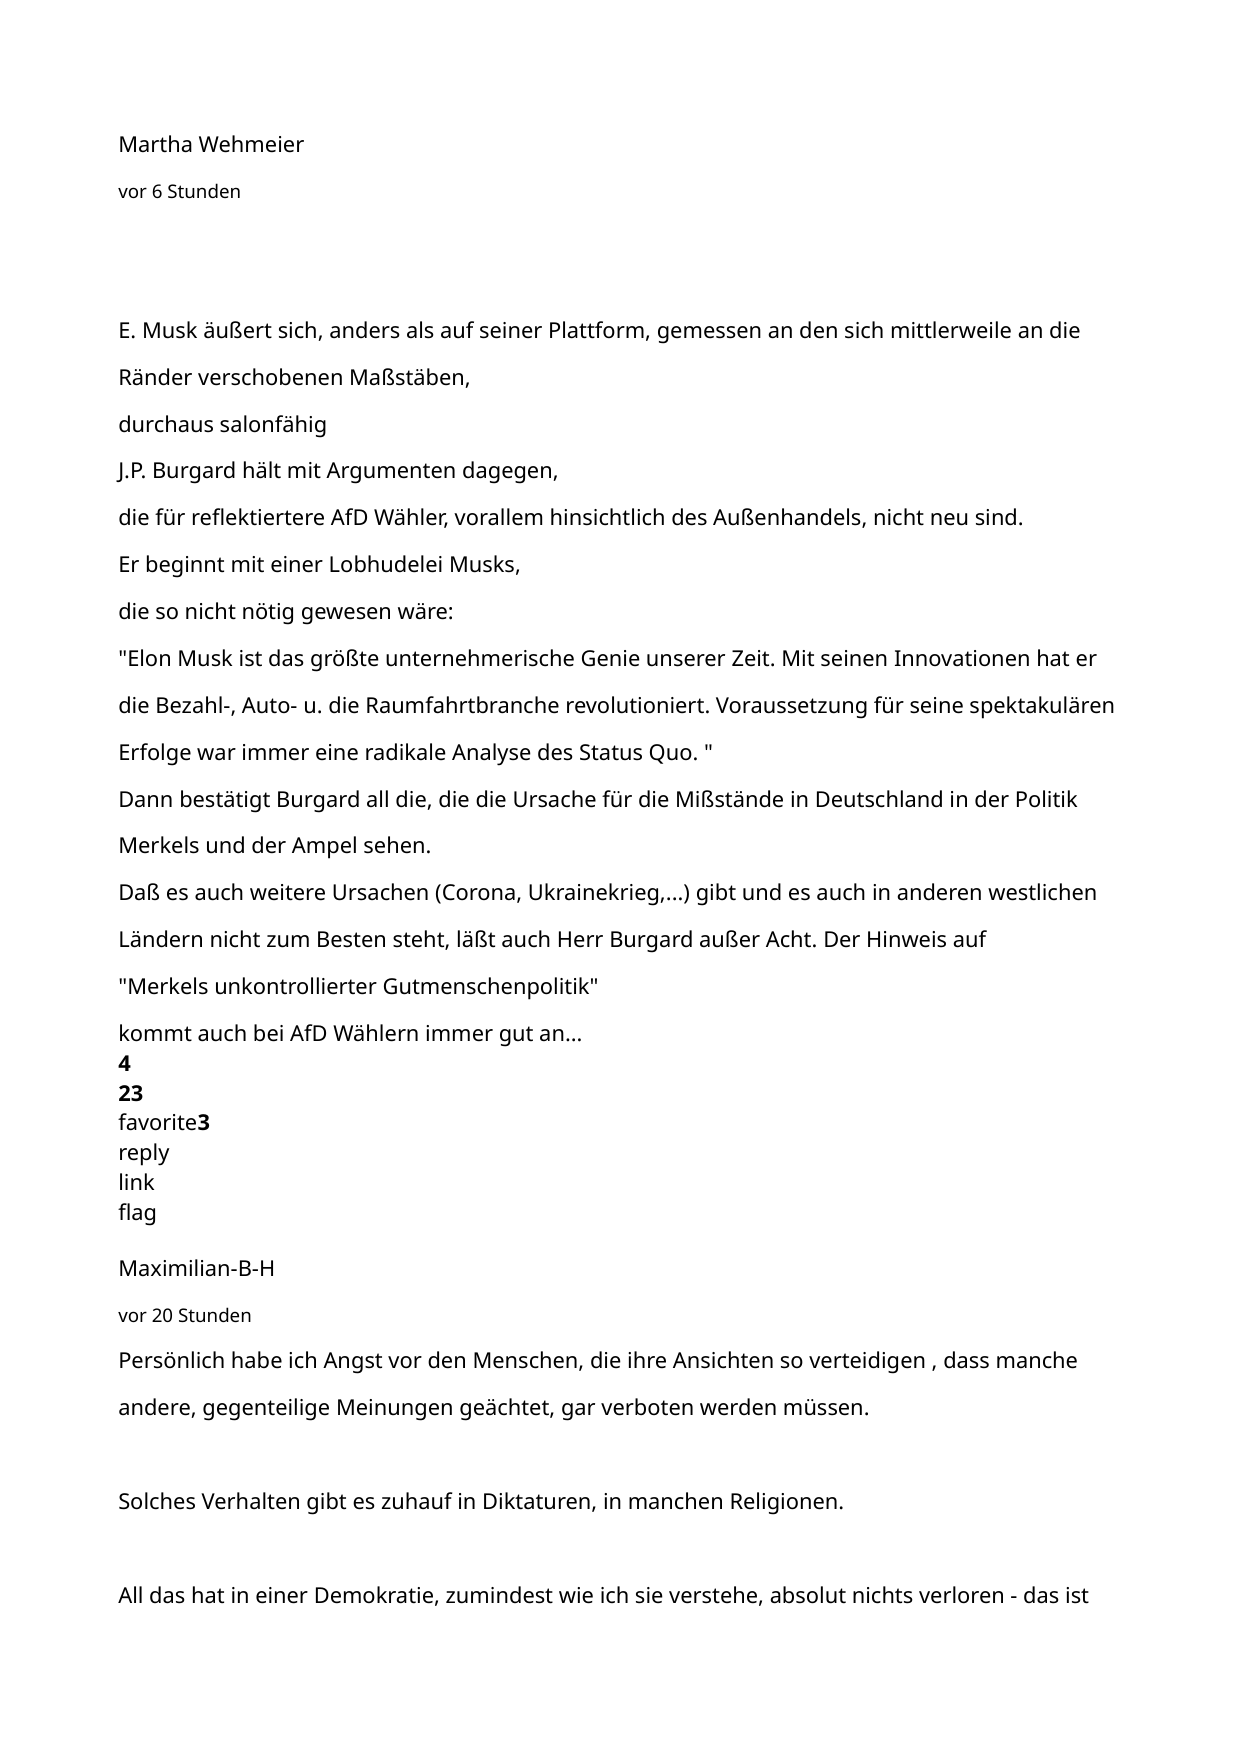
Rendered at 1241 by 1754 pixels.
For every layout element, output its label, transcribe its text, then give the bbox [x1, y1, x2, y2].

text Martha Wehmeier [118, 118, 1114, 159]
text vor 6 Stunden [118, 174, 1122, 204]
text reply [118, 1137, 1122, 1167]
text Maximilian-B-H [118, 1242, 1114, 1283]
text link [118, 1167, 1122, 1197]
text E. Musk äußert sich, anders als auf seiner Plattform, gemessen an den sich mittlerweile an die Ränder verschobenen Maßstäben, durchaus salonfähig J.P. Burgard hält mit Argumenten dagegen, die für reflektiertere AfD Wähler, vorallem hinsichtlich des Außenhandels, nicht neu sind. Er beginnt mit einer Lobhudelei Musks, die so nicht nötig gewesen wäre: "Elon Musk ist das größte unternehmerische Genie unserer Zeit. Mit seinen Innovationen hat er die Bezahl-, Auto- u. die Raumfahrtbranche revolutioniert. Voraussetzung für seine spektakulären Erfolge war immer eine radikale Analyse des Status Quo. " Dann bestätigt Burgard all die, die die Ursache für die Mißstände in Deutschland in der Politik Merkels und der Ampel sehen. Daß es auch weitere Ursachen (Corona, Ukrainekrieg,...) gibt und es auch in anderen westlichen Ländern nicht zum Besten steht, läßt auch Herr Burgard außer Acht. Der Hinweis auf "Merkels unkontrollierter Gutmenschenpolitik" kommt auch bei AfD Wählern immer gut an... [118, 204, 1122, 1048]
text favorite3 [118, 1107, 1122, 1137]
text vor 20 Stunden [118, 1298, 1122, 1328]
text Persönlich habe ich Angst vor den Menschen, die ihre Ansichten so verteidigen , dass manche andere, gegenteilige Meinungen geächtet, gar verboten werden müssen. Solches Verhalten gibt es zuhauf in Diktaturen, in manchen Religionen. All das hat in einer Demokratie, zumindest wie ich sie verstehe, absolut nichts verloren - das ist [118, 1328, 1122, 1609]
text flag [118, 1197, 1122, 1227]
text 4 [118, 1048, 1122, 1078]
text 23 [118, 1078, 1122, 1107]
